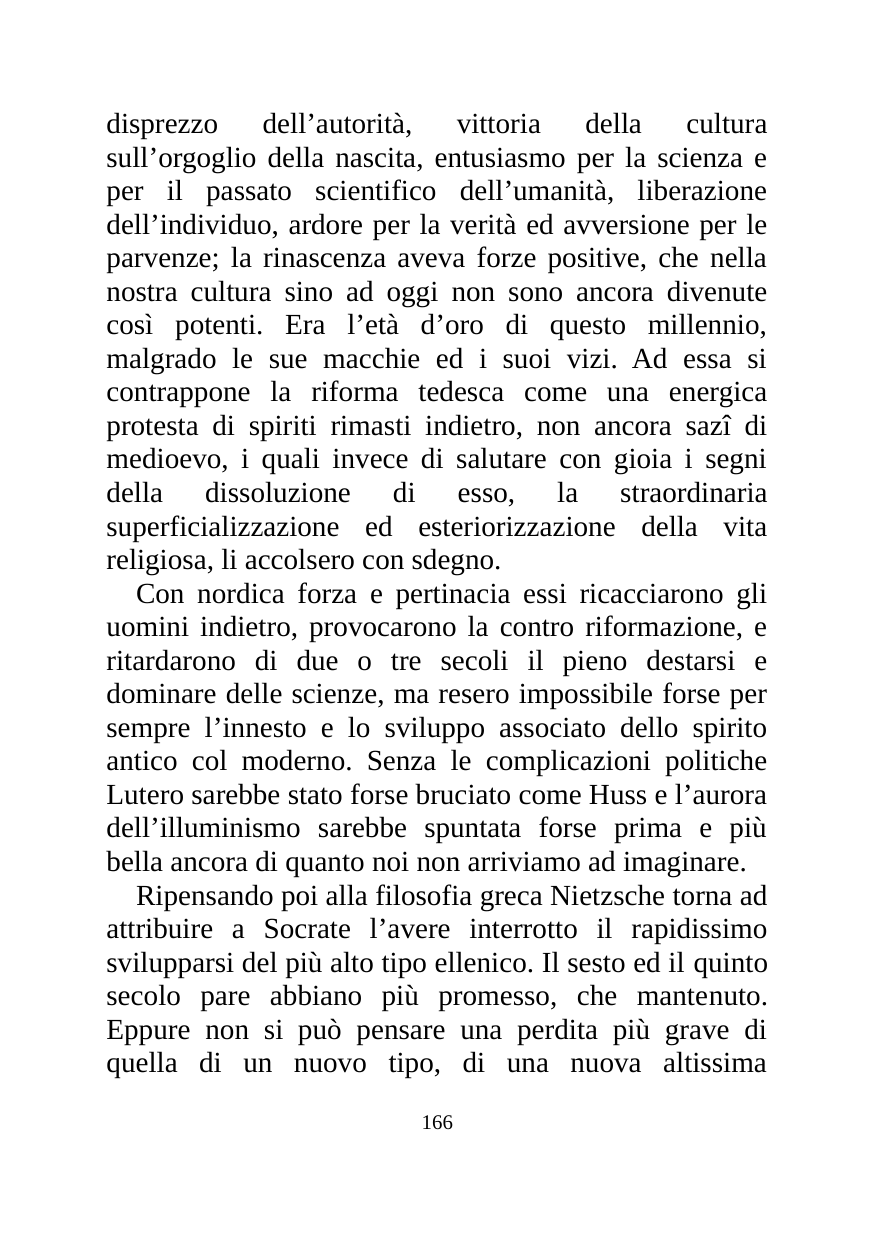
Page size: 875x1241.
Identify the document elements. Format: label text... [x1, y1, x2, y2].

text disprezzo dell’autorità, vittoria della cultura sull’orgoglio della nascita, entusiasmo per la scienza e per il passato scientifico dell’umanità, liberazione dell’individuo, ardore per la verità ed avversione per le parvenze; la rinascenza aveva forze positive, che nella nostra cultura sino ad oggi non sono ancora divenute così potenti. Era l’età d’oro di questo millennio, malgrado le sue macchie ed i suoi vizi. Ad essa si contrappone la riforma tedesca come una energica protesta di spiriti rimasti indietro, non ancora sazî di medioevo, i quali invece di salutare con gioia i segni della dissoluzione di esso, la straordinaria superficializzazione ed esteriorizzazione della vita religiosa, li accolsero con sdegno. [106, 106, 768, 576]
text Con nordica forza e pertinacia essi ricacciarono gli uomini indietro, provocarono la contro riformazione, e ritardarono di due o tre secoli il pieno destarsi e dominare delle scienze, ma resero impossibile forse per sempre l’innesto e lo sviluppo associato dello spirito antico col moderno. Senza le complicazioni politiche Lutero sarebbe stato forse bruciato come Huss e l’aurora dell’illuminismo sarebbe spuntata forse prima e più bella ancora di quanto noi non arriviamo ad imaginare. [106, 576, 768, 878]
text Ripensando poi alla filosofia greca Nietzsche torna ad attribuire a Socrate l’avere interrotto il rapidissimo svilupparsi del più alto tipo ellenico. Il sesto ed il quinto secolo pare abbiano più promesso, che mantenuto. Eppure non si può pensare una perdita più grave di quella di un nuovo tipo, di una nuova altissima [106, 878, 768, 1079]
